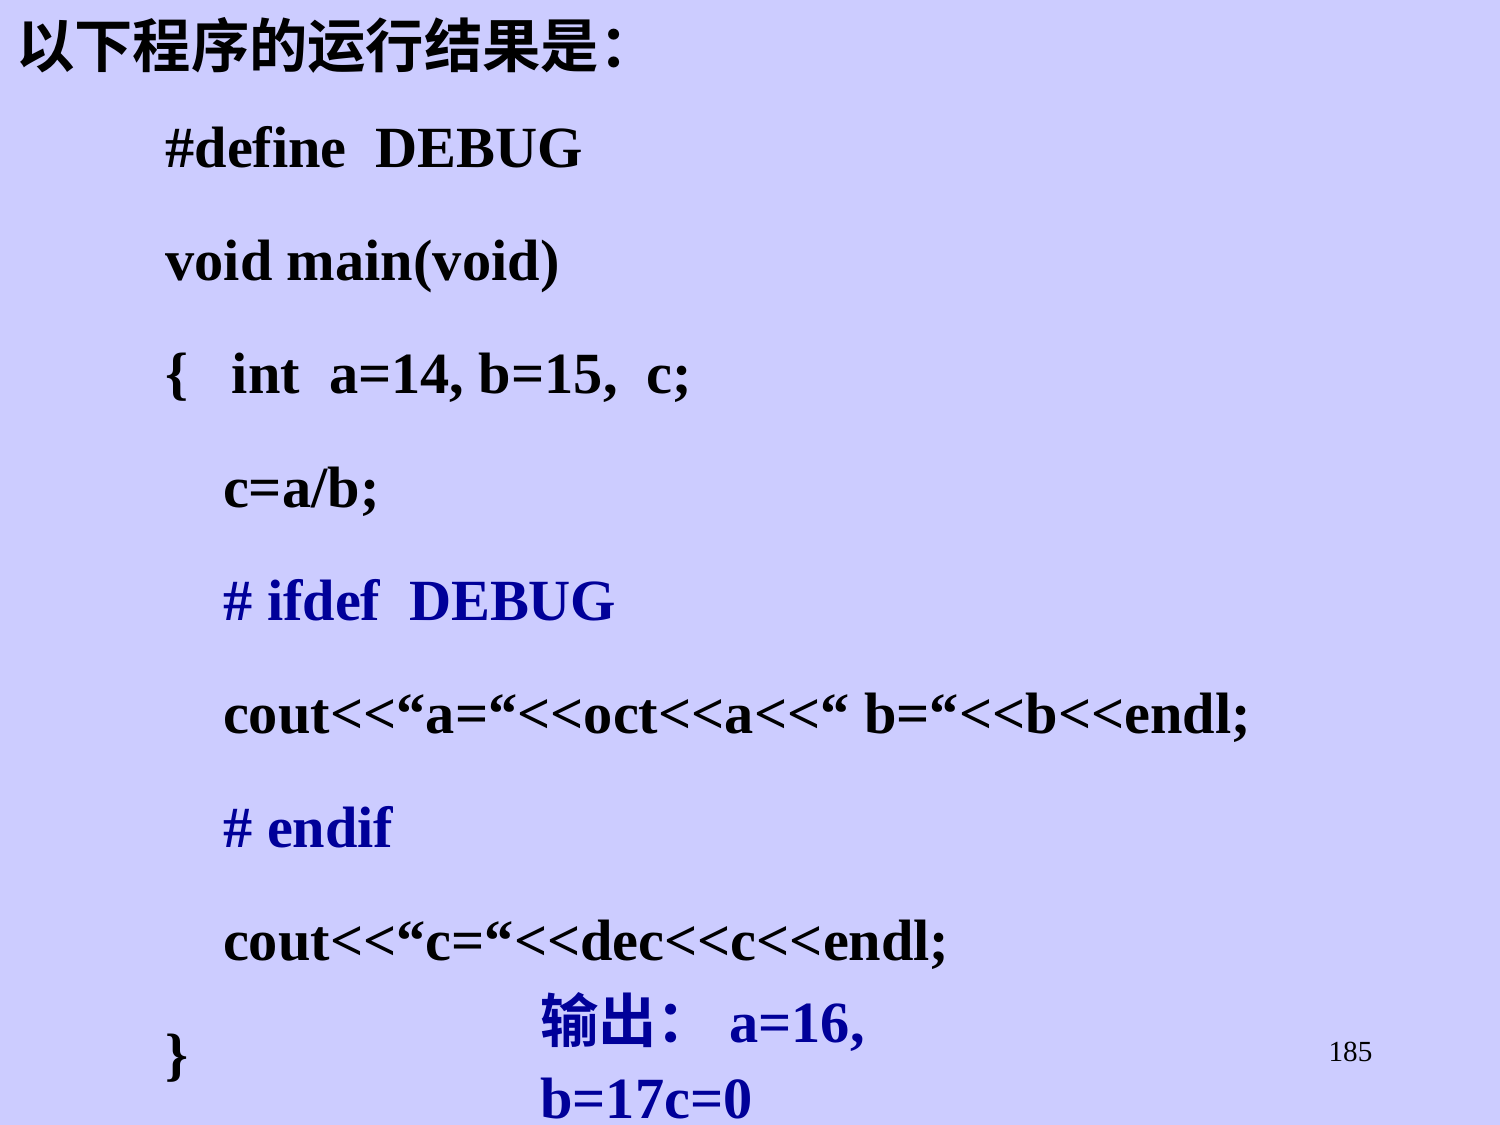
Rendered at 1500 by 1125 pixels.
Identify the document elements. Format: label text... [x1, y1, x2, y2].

text_box 输出：a=16, b=17c=0 [537, 974, 1094, 1125]
text_box 以下程序的运行结果是： [13, 0, 1500, 81]
text_box #define DEBUG void main(void) { int a=14, b=15, c; c=a/b; # ifdef DEBUG cout<<“a=“<<oct<<a<<“ b=“<<b<<endl; # endif cout<<“c=“<<dec<<c<<endl; } [162, 99, 1300, 1088]
text_box [1094, 1025, 1388, 1101]
